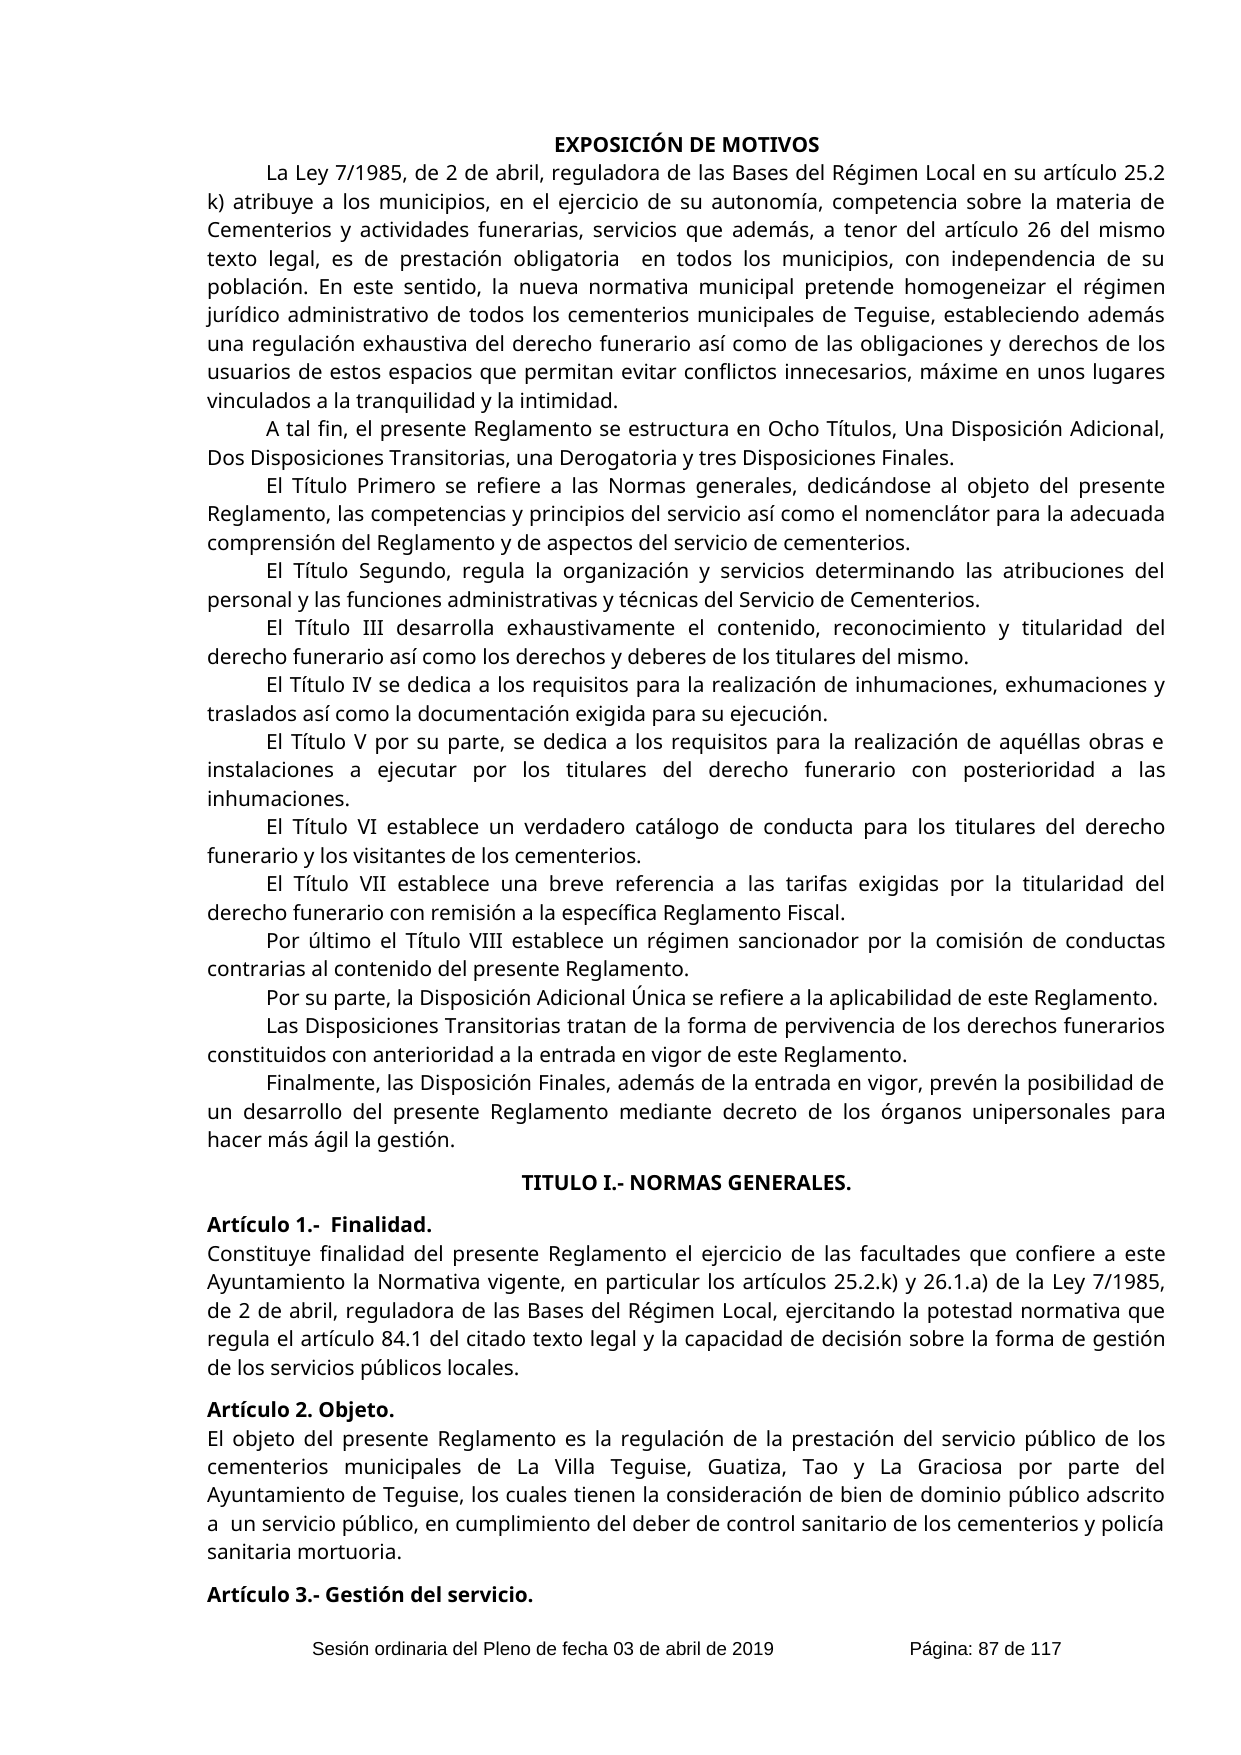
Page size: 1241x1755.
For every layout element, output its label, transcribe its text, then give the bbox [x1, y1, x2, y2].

list Por su parte, la Disposición Adicional Única se refiere a la aplicabilidad de este Reglamento. [207, 983, 1167, 1011]
list Artículo 2. Objeto. [207, 1395, 1167, 1424]
list Artículo 3.- Gestión del servicio. [207, 1580, 1167, 1608]
list El Título IV se dedica a los requisitos para la realización de inhumaciones, exhumaciones y traslados así como la documentación exigida para su ejecución. [207, 670, 1167, 727]
list El Título VII establece una breve referencia a las tarifas exigidas por la titularidad del derecho funerario con remisión a la específica Reglamento Fiscal. [207, 869, 1167, 926]
list Finalmente, las Disposición Finales, además de la entrada en vigor, prevén la posibilidad de un desarrollo del presente Reglamento mediante decreto de los órganos unipersonales para hacer más ágil la gestión. [207, 1068, 1167, 1154]
list TITULO I.- NORMAS GENERALES. [207, 1168, 1167, 1196]
list La Ley 7/1985, de 2 de abril, reguladora de las Bases del Régimen Local en su artículo 25.2 k) atribuye a los municipios, en el ejercicio de su autonomía, competencia sobre la materia de Cementerios y actividades funerarias, servicios que además, a tenor del artículo 26 del mismo texto legal, es de prestación obligatoria en todos los municipios, con independencia de su población. En este sentido, la nueva normativa municipal pretende homogeneizar el régimen jurídico administrativo de todos los cementerios municipales de Teguise, estableciendo además una regulación exhaustiva del derecho funerario así como de las obligaciones y derechos de los usuarios de estos espacios que permitan evitar conflictos innecesarios, máxime en unos lugares vinculados a la tranquilidad y la intimidad. [207, 158, 1167, 414]
list Constituye finalidad del presente Reglamento el ejercicio de las facultades que confiere a este Ayuntamiento la Normativa vigente, en particular los artículos 25.2.k) y 26.1.a) de la Ley 7/1985, de 2 de abril, reguladora de las Bases del Régimen Local, ejercitando la potestad normativa que regula el artículo 84.1 del citado texto legal y la capacidad de decisión sobre la forma de gestión de los servicios públicos locales. [207, 1239, 1167, 1381]
list Las Disposiciones Transitorias tratan de la forma de pervivencia de los derechos funerarios constituidos con anterioridad a la entrada en vigor de este Reglamento. [207, 1011, 1167, 1068]
list Por último el Título VIII establece un régimen sancionador por la comisión de conductas contrarias al contenido del presente Reglamento. [207, 926, 1167, 983]
list A tal fin, el presente Reglamento se estructura en Ocho Títulos, Una Disposición Adicional, Dos Disposiciones Transitorias, una Derogatoria y tres Disposiciones Finales. [207, 414, 1167, 471]
list Artículo 1.- Finalidad. [207, 1210, 1167, 1239]
list El Título VI establece un verdadero catálogo de conducta para los titulares del derecho funerario y los visitantes de los cementerios. [207, 812, 1167, 869]
list El Título V por su parte, se dedica a los requisitos para la realización de aquéllas obras e instalaciones a ejecutar por los titulares del derecho funerario con posterioridad a las inhumaciones. [207, 727, 1167, 812]
list EXPOSICIÓN DE MOTIVOS [207, 130, 1167, 158]
list El objeto del presente Reglamento es la regulación de la prestación del servicio público de los cementerios municipales de La Villa Teguise, Guatiza, Tao y La Graciosa por parte del Ayuntamiento de Teguise, los cuales tienen la consideración de bien de dominio público adscrito a un servicio público, en cumplimiento del deber de control sanitario de los cementerios y policía sanitaria mortuoria. [207, 1424, 1167, 1566]
list El Título Primero se refiere a las Normas generales, dedicándose al objeto del presente Reglamento, las competencias y principios del servicio así como el nomenclátor para la adecuada comprensión del Reglamento y de aspectos del servicio de cementerios. [207, 471, 1167, 556]
list El Título Segundo, regula la organización y servicios determinando las atribuciones del personal y las funciones administrativas y técnicas del Servicio de Cementerios. [207, 556, 1167, 613]
list El Título III desarrolla exhaustivamente el contenido, reconocimiento y titularidad del derecho funerario así como los derechos y deberes de los titulares del mismo. [207, 613, 1167, 670]
